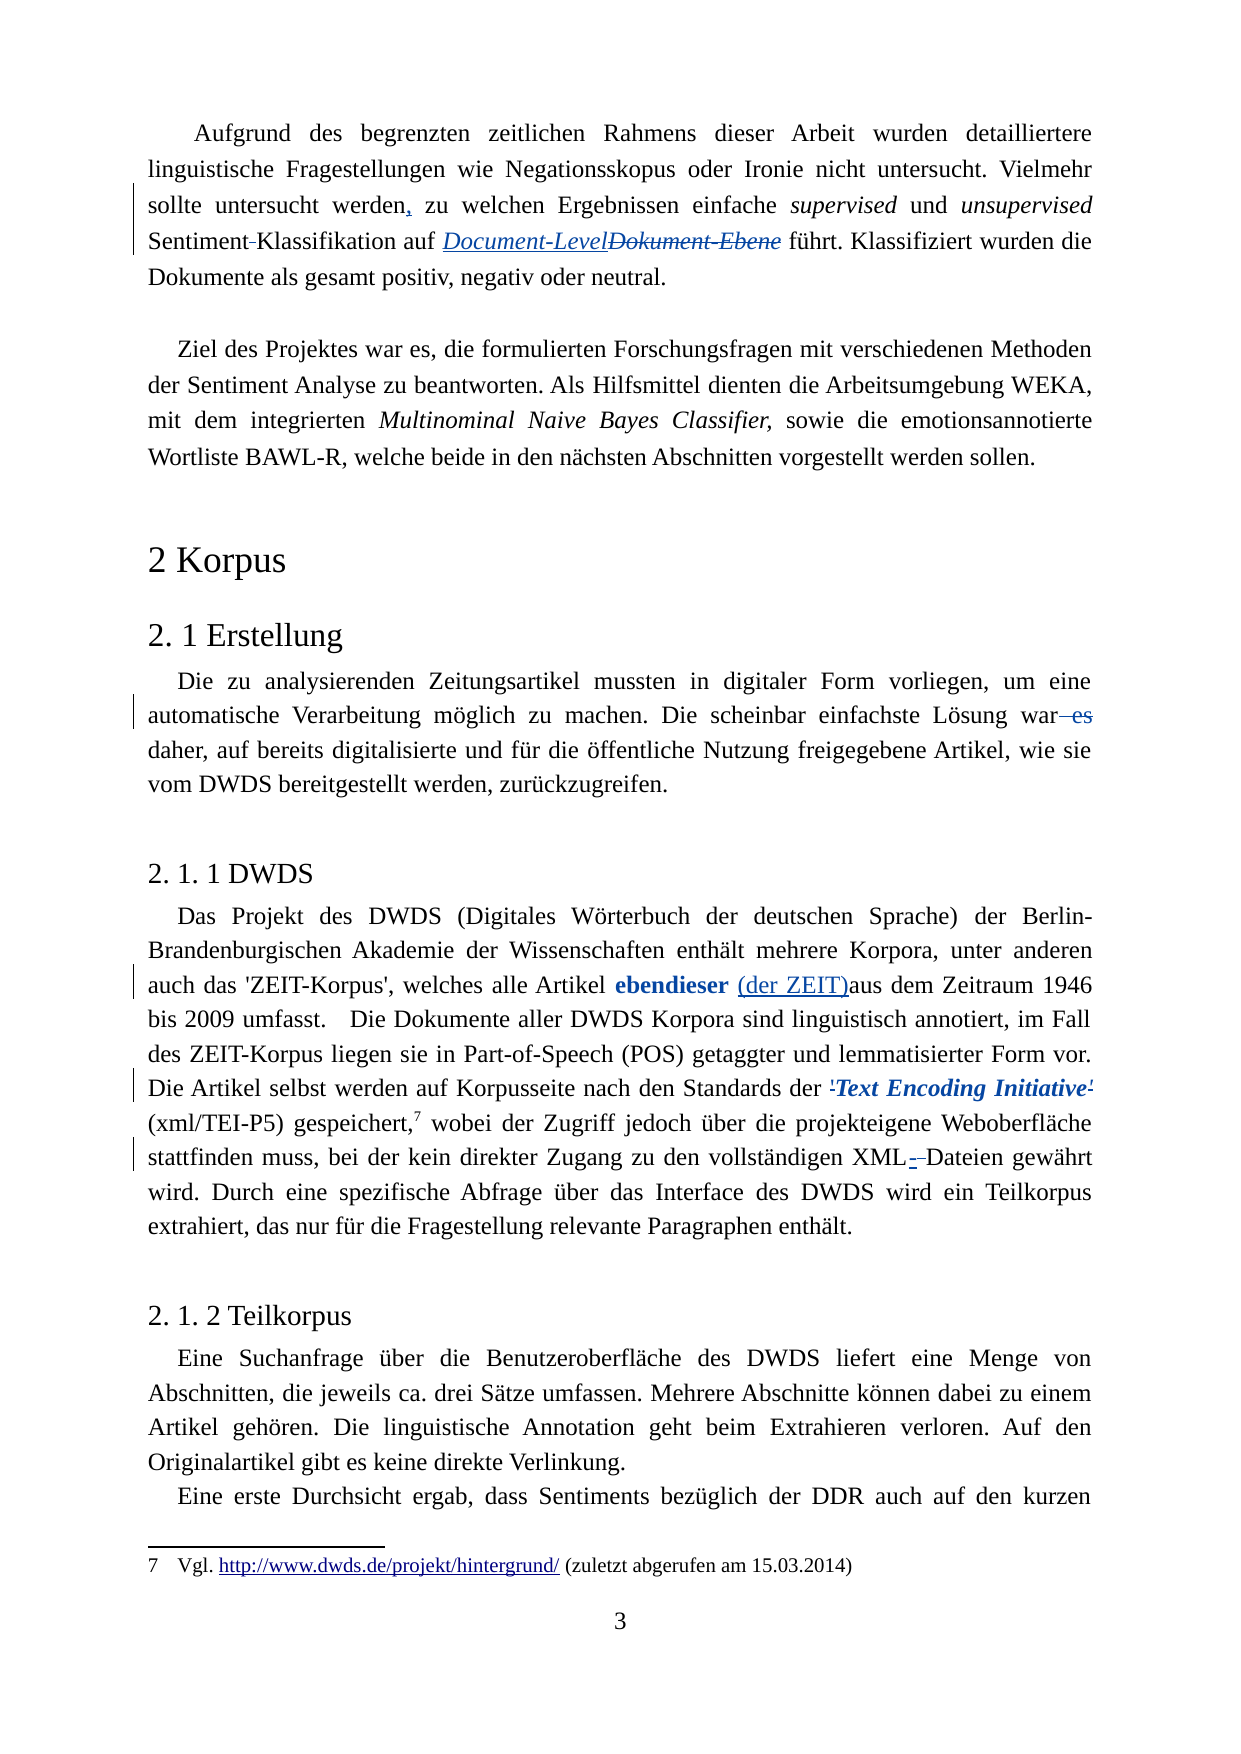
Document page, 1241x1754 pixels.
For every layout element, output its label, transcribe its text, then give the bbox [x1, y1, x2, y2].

text Die zu analysierenden Zeitungsartikel mussten in digitaler Form vorliegen, um eine automatische Verarbeitung möglich zu machen. Die scheinbar einfachste Lösung war daher, auf bereits digitalisierte und für die öffentliche Nutzung freigegebene Artikel, wie sie vom DWDS bereitgestellt werden, zurückzugreifen. [148, 666, 1093, 798]
text 2. 1 Erstellung [148, 616, 1093, 654]
text Eine Suchanfrage über die Benutzeroberfläche des DWDS liefert eine Menge von Abschnitten, die jeweils ca. drei Sätze umfassen. Mehrere Abschnitte können dabei zu einem Artikel gehören. Die linguistische Annotation geht beim Extrahieren verloren. Auf den Originalartikel gibt es keine direkte Verlinkung. [148, 1343, 1093, 1476]
text Ziel des Projektes war es, die formulierten Forschungsfragen mit verschiedenen Methoden der Sentiment Analyse zu beantworten. Als Hilfsmittel dienten die Arbeitsumgebung WEKA, mit dem integrierten Multinominal Naive Bayes Classifier, sowie die emotionsannotierte Wortliste BAWL-R, welche beide in den nächsten Abschnitten vorgestellt werden sollen. [148, 334, 1093, 470]
text 2 Korpus [148, 537, 1093, 580]
text 2. 1. 1 DWDS [148, 856, 1093, 889]
text 2. 1. 2 Teilkorpus [148, 1298, 1093, 1332]
text Aufgrund des begrenzten zeitlichen Rahmens dieser Arbeit wurden detailliertere linguistische Fragestellungen wie Negationsskopus oder Ironie nicht untersucht. Vielmehr sollte untersucht werden, zu welchen Ergebnissen einfache supervised und unsupervised SentimentKlassifikation auf Document-Level führt. Klassifiziert wurden die Dokumente als gesamt positiv, negativ oder neutral. [148, 118, 1093, 291]
text Eine erste Durchsicht ergab, dass Sentiments bezüglich der DDR auch auf den kurzen [148, 1481, 1093, 1510]
text Vgl. http://www.dwds.de/projekt/hintergrund/ (zuletzt abgerufen am 15.03.2014) [148, 1553, 1093, 1577]
text Das Projekt des DWDS (Digitales Wörterbuch der deutschen Sprache) der Berlin-Brandenburgischen Akademie der Wissenschaften enthält mehrere Korpora, unter anderen auch das 'ZEIT-Korpus', welches alle Artikel ebendieser (der ZEIT)aus dem Zeitraum 1946 bis 2009 umfasst. Die Dokumente aller DWDS Korpora sind linguistisch annotiert, im Fall des ZEIT-Korpus liegen sie in Part-of-Speech (POS) getaggter und lemmatisierter Form vor. Die Artikel selbst werden auf Korpusseite nach den Standards der Text Encoding Initiative (xml/TEI-P5) gespeichert, wobei der Zugriff jedoch über die projekteigene Weboberfläche stattfinden muss, bei der kein direkter Zugang zu den vollständigen XML-Dateien gewährt wird. Durch eine spezifische Abfrage über das Interface des DWDS wird ein Teilkorpus extrahiert, das nur für die Fragestellung relevante Paragraphen enthält. [148, 901, 1093, 1240]
